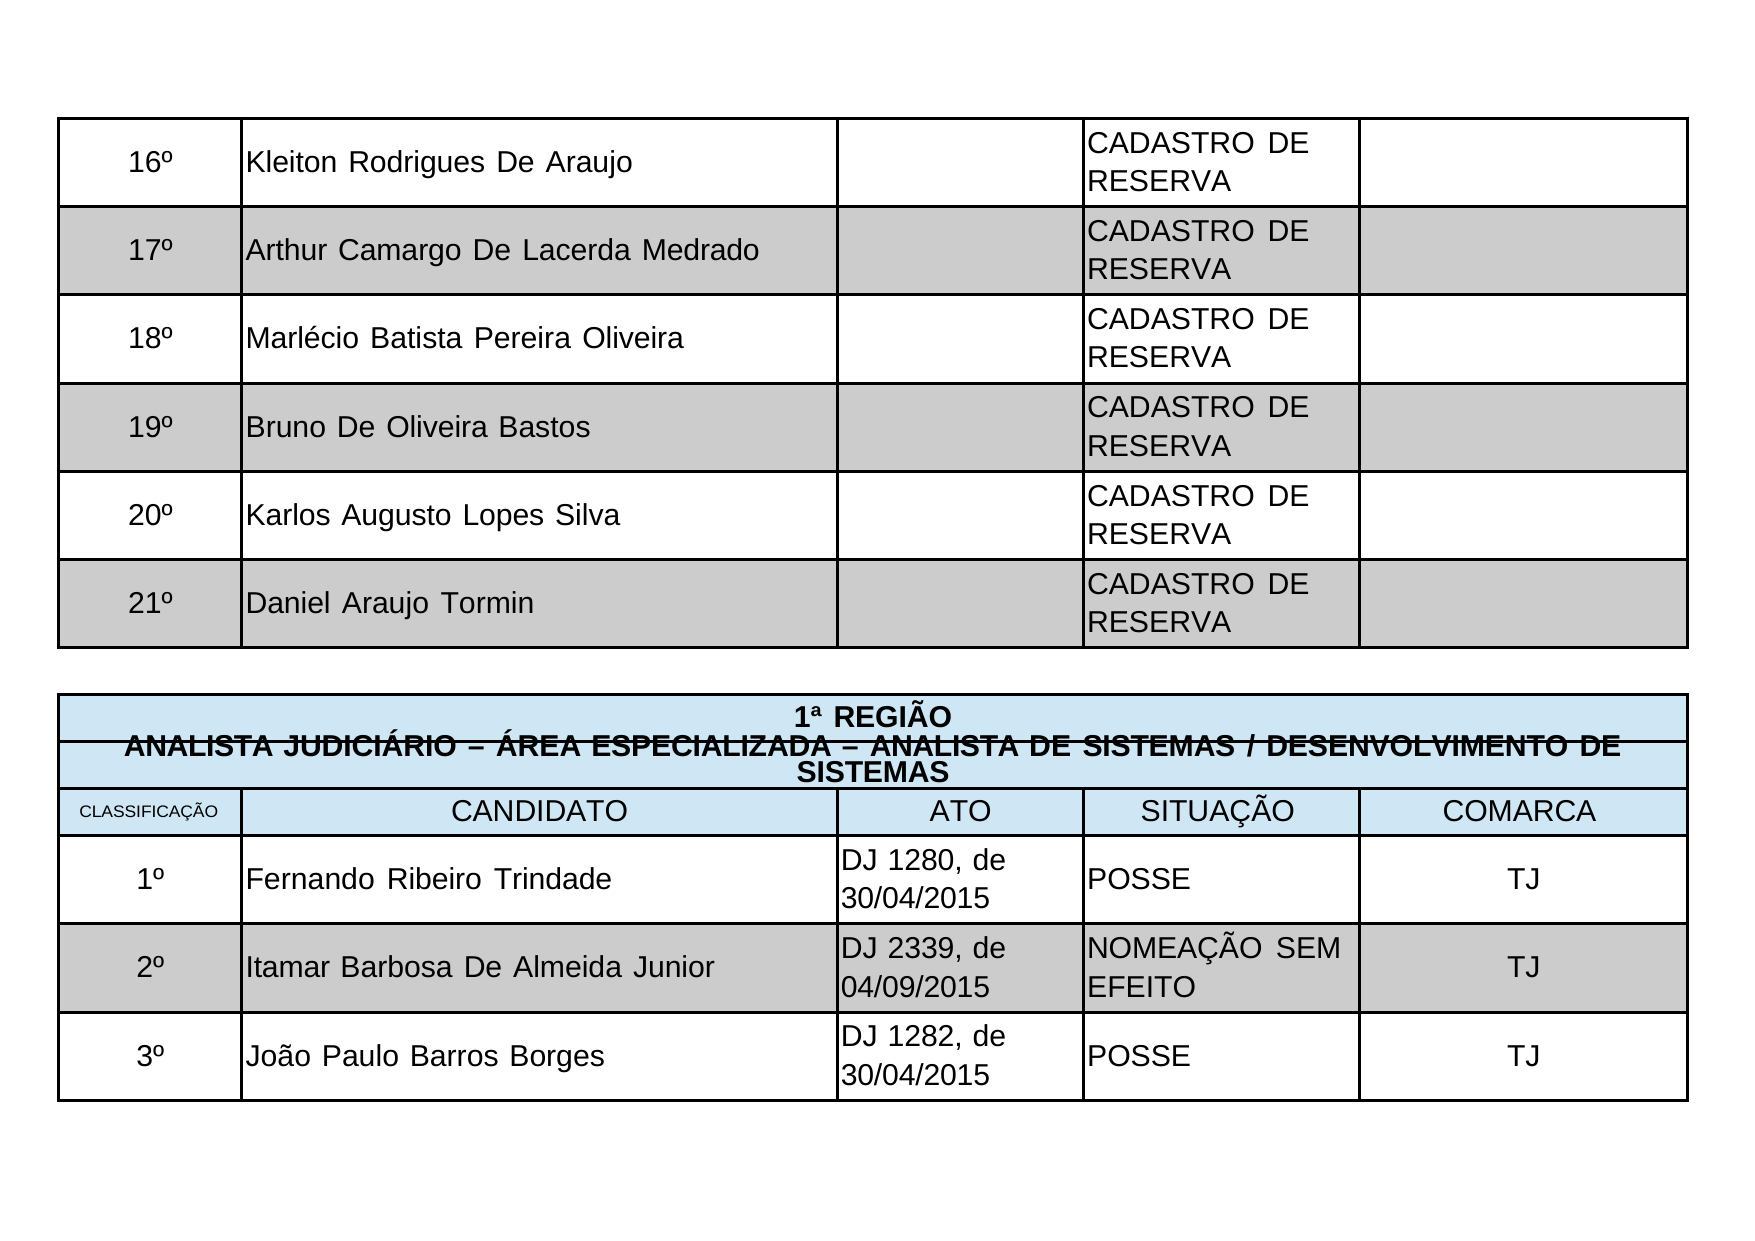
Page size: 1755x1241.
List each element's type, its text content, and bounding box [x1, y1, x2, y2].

table_cell TJ [1361, 925, 1686, 1011]
table_cell [1361, 208, 1686, 293]
table_cell NOMEAÇÃO SEM EFEITO [1085, 925, 1358, 1011]
table_cell CADASTRO DE RESERVA [1085, 473, 1358, 558]
table_cell TJ [1361, 837, 1686, 922]
table_cell [839, 473, 1082, 558]
table_cell [839, 385, 1082, 470]
table_cell 18º [60, 296, 240, 382]
table_cell Karlos Augusto Lopes Silva [243, 473, 836, 558]
table_cell Arthur Camargo De Lacerda Medrado [243, 208, 836, 293]
table_cell 3º [60, 1014, 240, 1099]
table_cell CADASTRO DE RESERVA [1085, 208, 1358, 293]
table_cell CADASTRO DE RESERVA [1085, 561, 1358, 646]
table_cell POSSE [1085, 1014, 1358, 1099]
table_cell ANALISTA JUDICIÁRIO – ÁREA ESPECIALIZADA – ANALISTA DE SISTEMAS / DESENVOLVIMENTO DE SISTEMAS [60, 743, 1686, 787]
table_cell 2º [60, 925, 240, 1011]
table_cell CLASSIFICAÇÃO [60, 790, 240, 834]
table_cell [1361, 473, 1686, 558]
table_cell [839, 296, 1082, 382]
table_cell 21º [60, 561, 240, 646]
table_cell [1361, 296, 1686, 382]
table_cell Marlécio Batista Pereira Oliveira [243, 296, 836, 382]
table_cell COMARCA [1361, 790, 1686, 834]
table_cell Fernando Ribeiro Trindade [243, 837, 836, 922]
table_cell [839, 561, 1082, 646]
table_cell 20º [60, 473, 240, 558]
table_header 16º [60, 120, 240, 205]
table_header CADASTRO DE RESERVA [1085, 120, 1358, 205]
table_cell [1361, 385, 1686, 470]
table_cell POSSE [1085, 837, 1358, 922]
table_cell DJ 1280, de 30/04/2015 [839, 837, 1082, 922]
table_header [839, 120, 1082, 205]
table_header 1ª REGIÃO [60, 696, 1686, 740]
table_cell TJ [1361, 1014, 1686, 1099]
table_cell Itamar Barbosa De Almeida Junior [243, 925, 836, 1011]
table_cell 17º [60, 208, 240, 293]
table_cell SITUAÇÃO [1085, 790, 1358, 834]
table_cell João Paulo Barros Borges [243, 1014, 836, 1099]
table_cell ATO [839, 790, 1082, 834]
table_cell [839, 208, 1082, 293]
table_cell DJ 2339, de 04/09/2015 [839, 925, 1082, 1011]
table_cell 1º [60, 837, 240, 922]
table_cell 19º [60, 385, 240, 470]
table_cell CADASTRO DE RESERVA [1085, 385, 1358, 470]
table_cell CADASTRO DE RESERVA [1085, 296, 1358, 382]
table_cell [1361, 561, 1686, 646]
table_cell Daniel Araujo Tormin [243, 561, 836, 646]
table_cell DJ 1282, de 30/04/2015 [839, 1014, 1082, 1099]
table_header [1361, 120, 1686, 205]
table_cell Bruno De Oliveira Bastos [243, 385, 836, 470]
table_cell CANDIDATO [243, 790, 836, 834]
table_header Kleiton Rodrigues De Araujo [243, 120, 836, 205]
